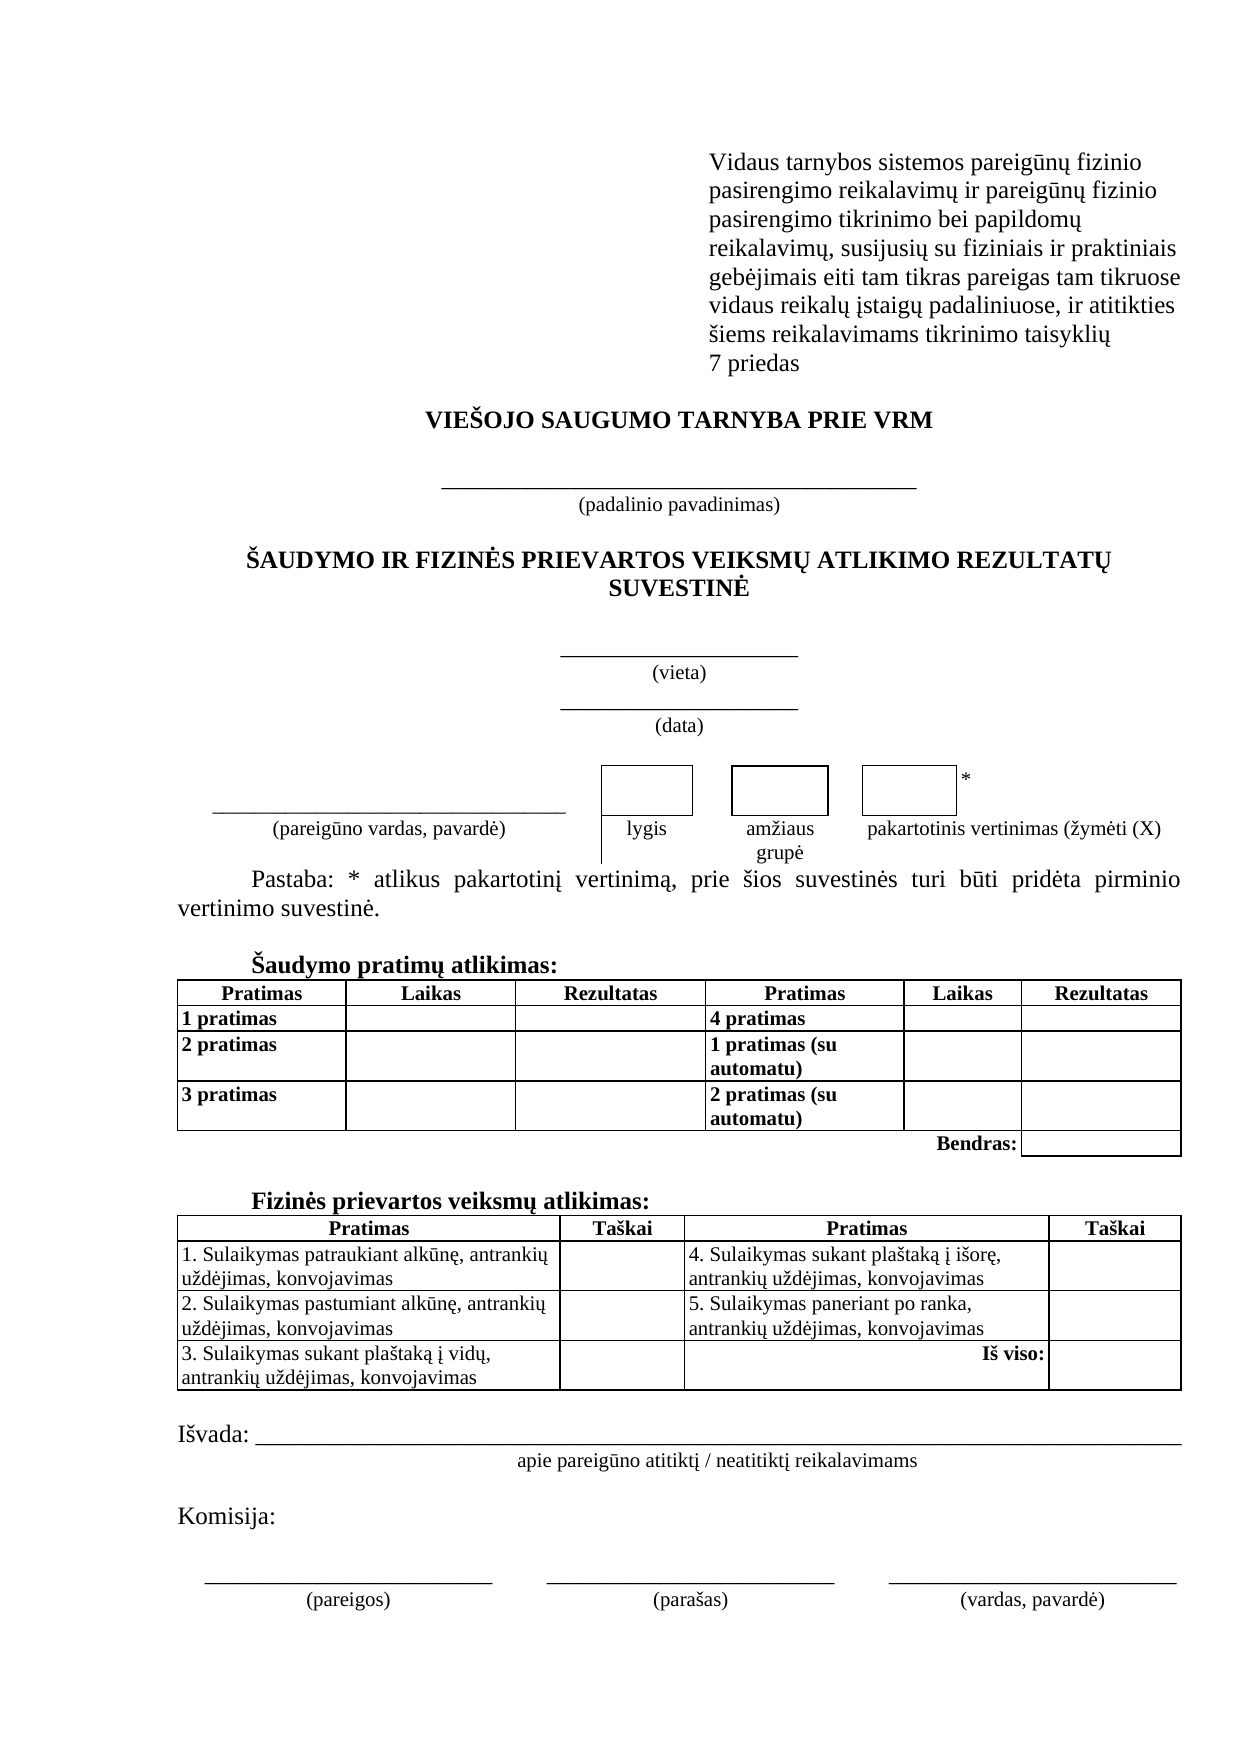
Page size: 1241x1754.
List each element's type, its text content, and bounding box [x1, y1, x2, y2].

text ___________________ [177, 684, 1181, 712]
table_cell [1017, 1006, 1021, 1030]
text reikalavimų, susijusių su fiziniais ir praktiniais [177, 233, 1181, 262]
table_cell [516, 1082, 705, 1130]
table_cell 3 pratimas [178, 1082, 345, 1130]
table_header [863, 766, 956, 814]
table_cell (vardas, pavardė) [861, 1587, 1204, 1611]
table_cell [511, 1006, 515, 1030]
table_cell [561, 1291, 684, 1339]
table_cell [701, 1006, 705, 1030]
text Fizinės prievartos veiksmų atlikimas: [177, 1186, 1181, 1214]
table_cell [1022, 1006, 1026, 1030]
text šiems reikalavimams tikrinimo taisyklių [177, 319, 1181, 348]
table_cell [1050, 1242, 1180, 1290]
table_cell (pareigos) [177, 1587, 519, 1611]
table_cell lygis [602, 816, 692, 864]
table_cell [828, 815, 863, 864]
text vidaus reikalų įstaigų padaliniuose, ir atitikties [177, 291, 1181, 319]
table_cell [1050, 1291, 1180, 1339]
table_cell [561, 1341, 684, 1389]
table_cell pakartotinis vertinimas (žymėti (X) [863, 815, 1181, 864]
table_header [693, 765, 731, 814]
text 7 priedas [177, 348, 1181, 377]
text gebėjimais eiti tam tikras pareigas tam tikruose [177, 262, 1181, 291]
table_cell [561, 1242, 684, 1290]
table_cell 2 pratimas [178, 1032, 345, 1080]
text Vidaus tarnybos sistemos pareigūnų fizinio [177, 147, 1181, 176]
table_cell [1022, 1131, 1026, 1155]
table_cell Iš viso: [685, 1341, 1048, 1389]
text Komisija: [177, 1501, 1181, 1530]
table_cell [1022, 1032, 1180, 1080]
table_header _______________________ [177, 1559, 519, 1587]
text (vieta) [177, 660, 1181, 684]
table_cell [1022, 1082, 1180, 1130]
table_header [829, 765, 862, 814]
table_cell [905, 1032, 1021, 1080]
text VIEŠOJO SAUGUMO TARNYBA PRIE VRM [177, 406, 1181, 434]
text apie pareigūno atitiktį / neatitiktį reikalavimams [177, 1448, 1181, 1472]
table_cell [347, 1032, 515, 1080]
text pasirengimo tikrinimo bei papildomų [177, 204, 1181, 233]
table_header [733, 767, 827, 814]
table_header (pareigūno vardas, pavardė) [177, 765, 601, 864]
text (padalinio pavadinimas) [177, 492, 1181, 516]
table_cell [1050, 1341, 1180, 1389]
text pasirengimo reikalavimų ir pareigūnų fizinio [177, 176, 1181, 204]
text Pastaba: * atlikus pakartotinį vertinimą, prie šios suvestinės turi būti pridėta pirminio vertinimo suvestinė. [177, 864, 1181, 922]
text Išvada: [177, 1419, 1181, 1448]
text ___________________ [177, 631, 1181, 660]
table_header * [957, 765, 1181, 814]
table_cell [905, 1082, 1021, 1130]
table_cell (parašas) [519, 1587, 861, 1611]
text (data) [177, 712, 1181, 737]
table_cell [516, 1032, 705, 1080]
table_header _______________________ [519, 1559, 861, 1587]
table_cell [347, 1082, 515, 1130]
text ŠAUDYMO IR FIZINĖS PRIEVARTOS VEIKSMŲ ATLIKIMO REZULTATŲ SUVESTINĖ [177, 545, 1181, 602]
table_header [602, 766, 692, 814]
table_header _______________________ [861, 1559, 1204, 1587]
text Šaudymo pratimų atlikimas: [177, 950, 1181, 979]
table_cell [693, 815, 732, 864]
